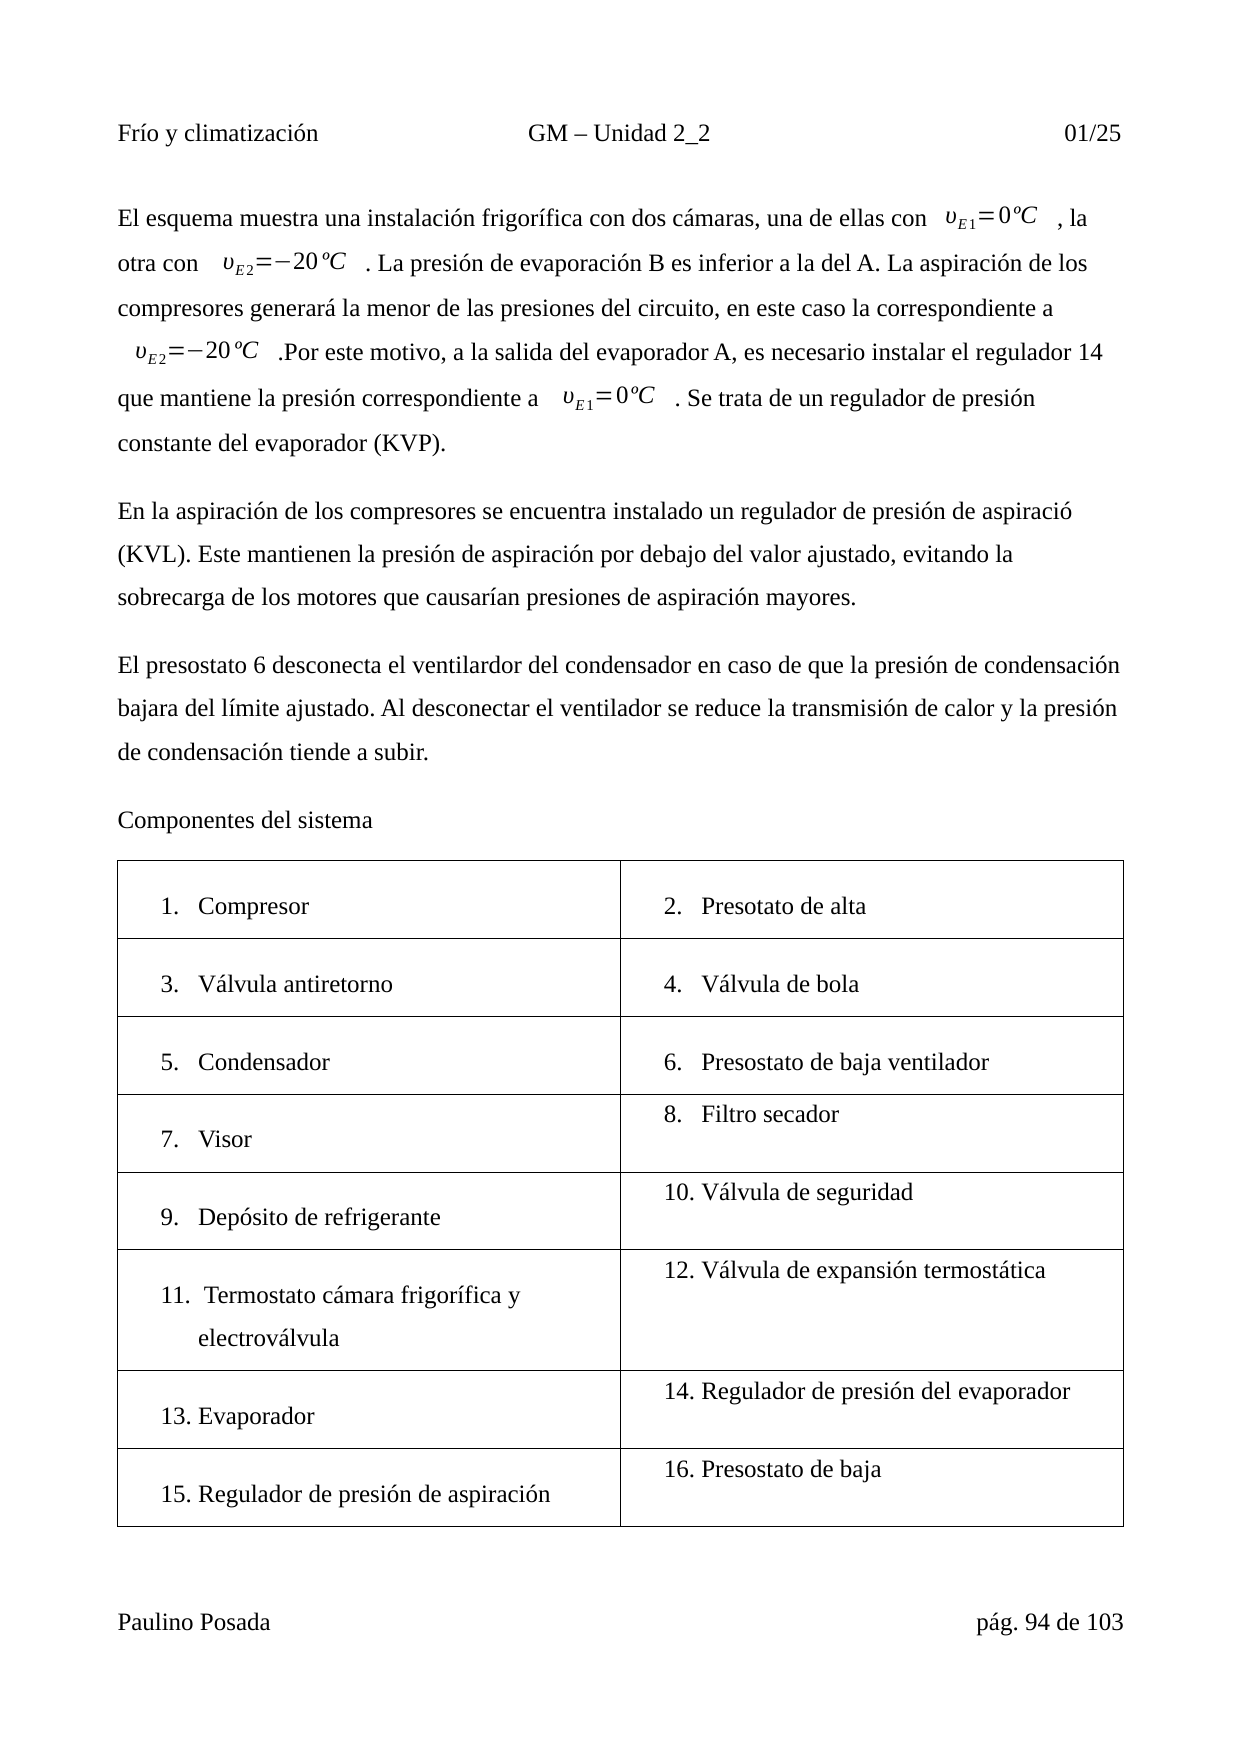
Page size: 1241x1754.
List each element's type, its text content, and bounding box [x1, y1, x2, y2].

text El esquema muestra una instalación frigorífica con dos cámaras, una de ellas con, la otra con . La presión de evaporación B es inferior a la del A. La aspiración de los compresores generará la menor de las presiones del circuito, en este caso la correspondiente a .Por este motivo, a la salida del evaporador A, es necesario instalar el regulador 14 que mantiene la presión correspondiente a . Se trata de un regulador de presión constante del evaporador (KVP). [117, 201, 1123, 457]
table_header Presotato de alta [621, 861, 1123, 938]
text El presostato 6 desconecta el ventilardor del condensador en caso de que la presión de condensación bajara del límite ajustado. Al desconectar el ventilador se reduce la transmisión de calor y la presión de condensación tiende a subir. [117, 650, 1123, 765]
table_cell Regulador de presión del evaporador [621, 1371, 1123, 1448]
table_cell Presostato de baja ventilador [621, 1017, 1123, 1094]
text Componentes del sistema [117, 805, 1123, 833]
table_cell Válvula de seguridad [621, 1173, 1123, 1249]
table_header Compresor [118, 861, 620, 938]
table_cell Evaporador [118, 1371, 620, 1448]
table_cell Presostato de baja [621, 1449, 1123, 1526]
table_cell Depósito de refrigerante [118, 1173, 620, 1249]
table_cell Válvula de bola [621, 939, 1123, 1016]
text En la aspiración de los compresores se encuentra instalado un regulador de presión de aspiració (KVL). Este mantienen la presión de aspiración por debajo del valor ajustado, evitando la sobrecarga de los motores que causarían presiones de aspiración mayores. [117, 496, 1123, 611]
table_cell Filtro secador [621, 1095, 1123, 1172]
table_cell Válvula antiretorno [118, 939, 620, 1016]
table_cell Termostato cámara frigorífica y electroválvula [118, 1250, 620, 1370]
table_cell Válvula de expansión termostática [621, 1250, 1123, 1370]
table_cell Condensador [118, 1017, 620, 1094]
table_cell Regulador de presión de aspiración [118, 1449, 620, 1526]
table_cell Visor [118, 1095, 620, 1172]
